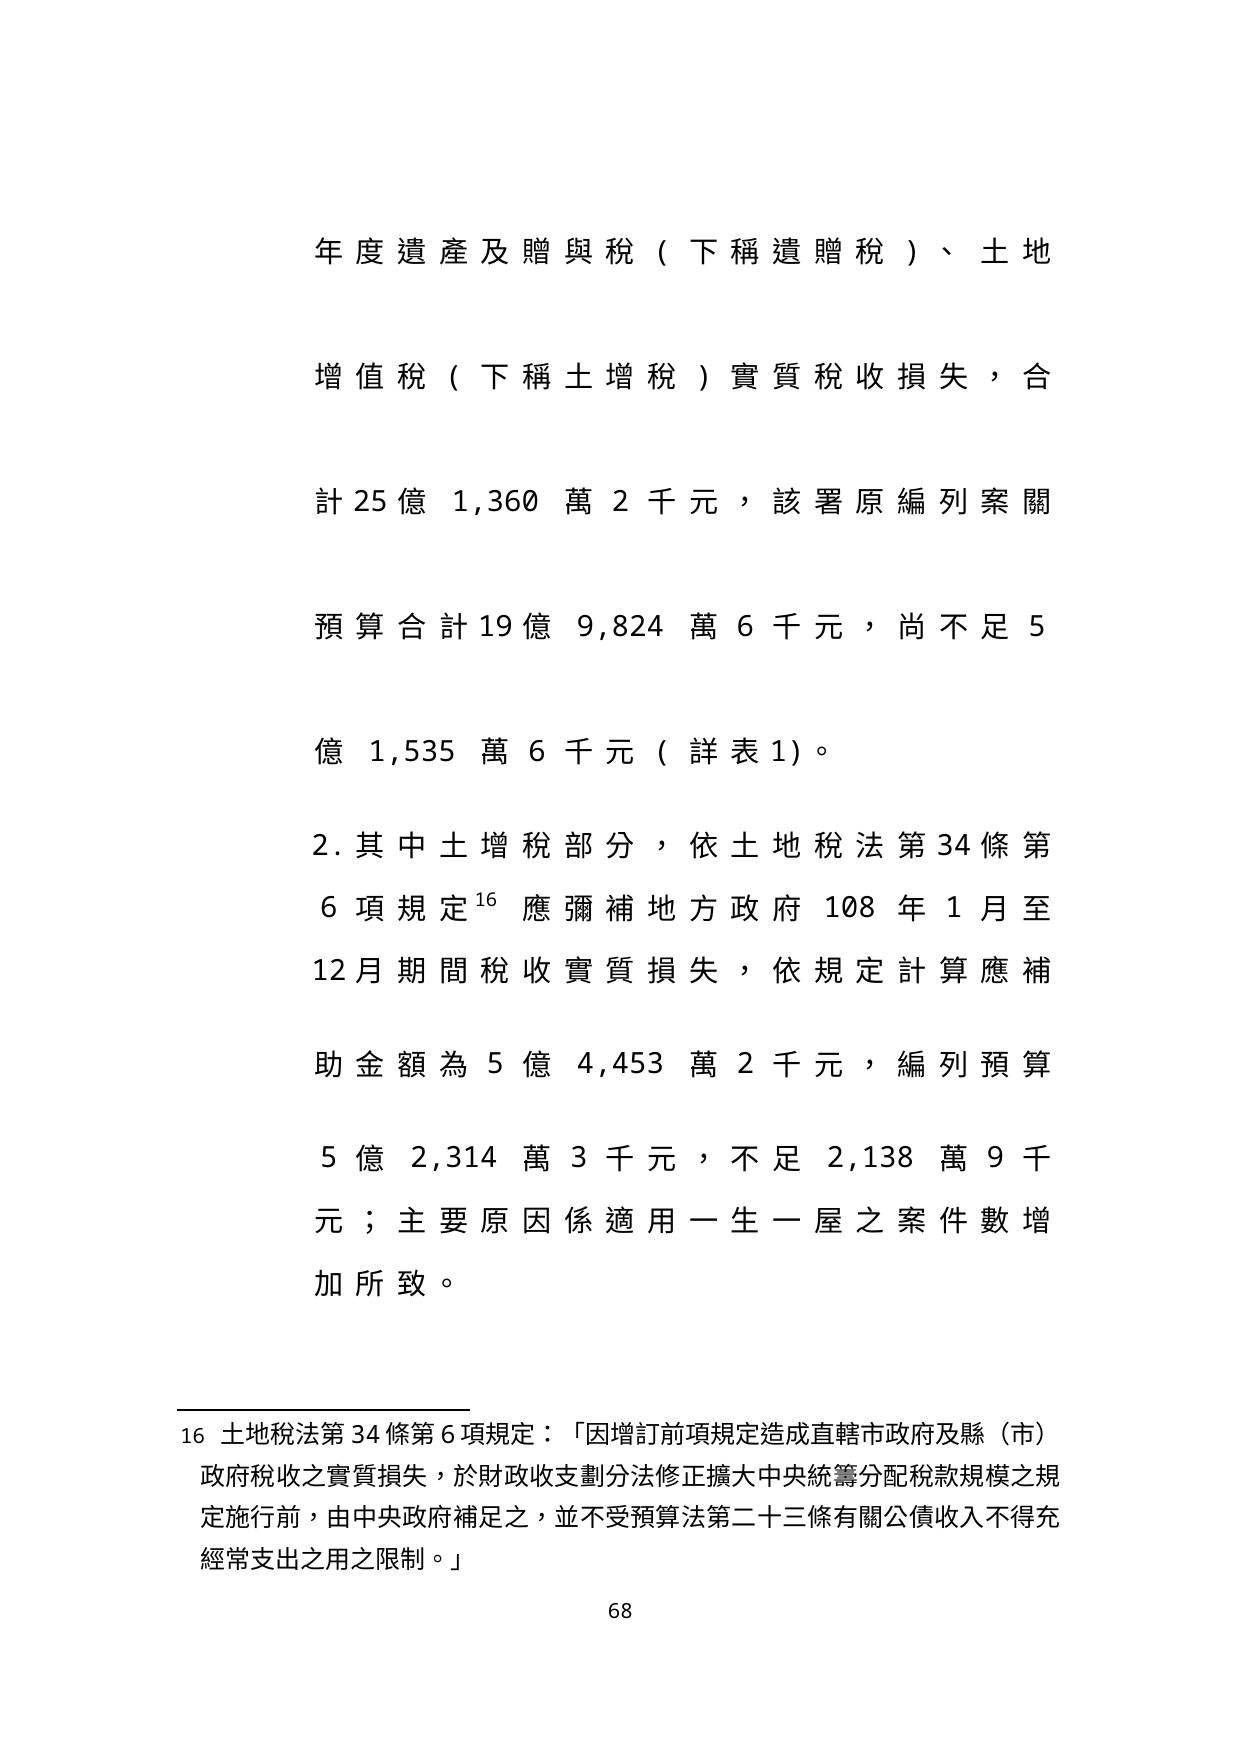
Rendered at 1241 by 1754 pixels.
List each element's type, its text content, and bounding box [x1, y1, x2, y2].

text 年度遺產及贈與稅(下稱遺贈稅)、土地增值稅(下稱土增稅)實質稅收損失，合計25億1,360萬2千元，該署原編列案關預算合計19億9,824萬6千元，尚不足5億1,535萬6千元(詳表1)。 [271, 177, 1058, 802]
text 土地稅法第34條第6項規定：「因增訂前項規定造成直轄市政府及縣（市）政府稅收之實質損失，於財政收支劃分法修正擴大中央統籌分配稅款規模之規定施行前，由中央政府補足之，並不受預算法第二十三條有關公債收入不得充經常支出之用之限制。」 [180, 1410, 1063, 1577]
text 2.其中土增稅部分，依土地稅法第34條第6項規定應彌補地方政府108年1月至12月期間稅收實質損失，依規定計算應補助金額為5億4,453萬2千元，編列預算5億2,314萬3千元，不足2,138萬9千元；主要原因係適用一生一屋之案件數增加所致。 [271, 802, 1058, 1302]
